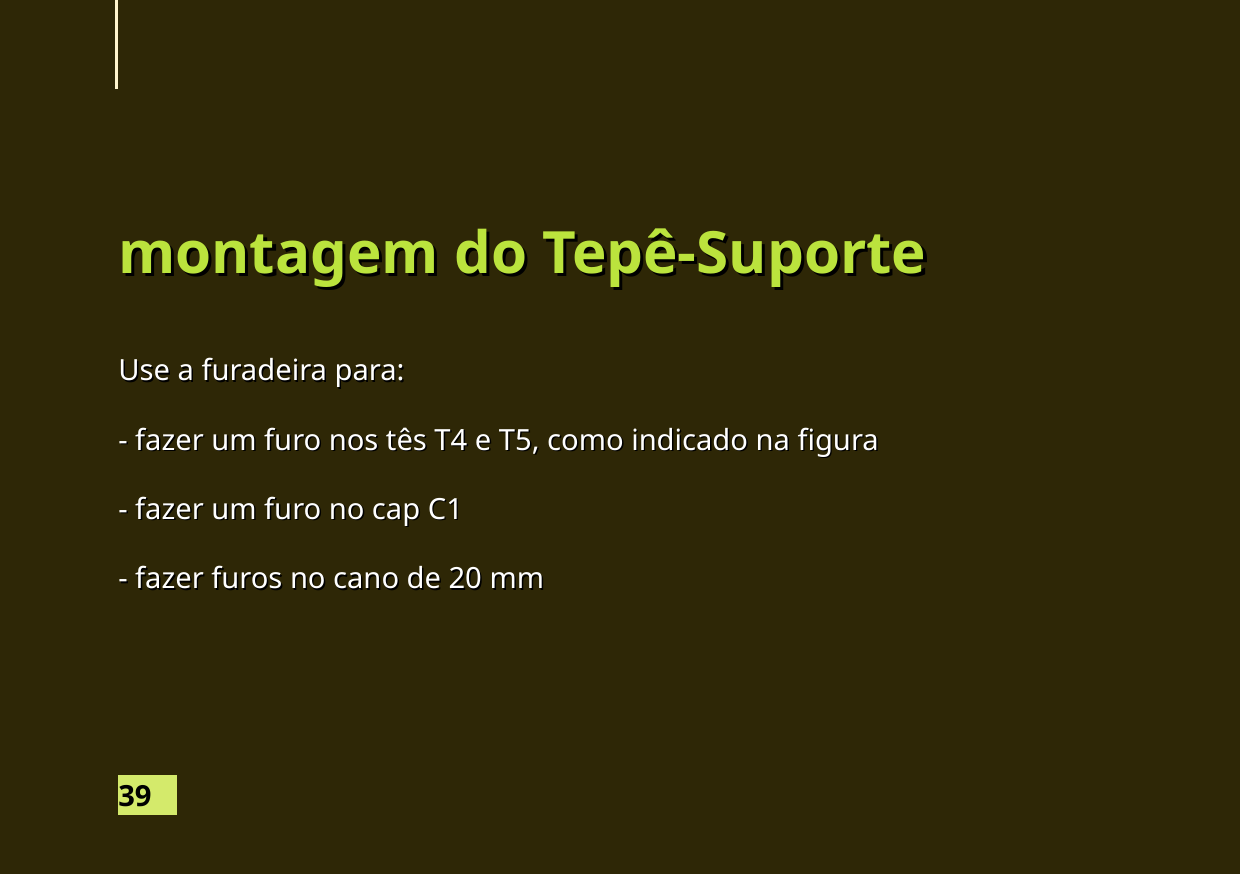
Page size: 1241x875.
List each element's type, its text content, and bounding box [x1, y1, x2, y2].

text - fazer um furo nos tês T4 e T5, como indicado na figura [118, 419, 1122, 459]
text Use a furadeira para: [118, 350, 1122, 389]
text - fazer um furo no cap C1 [118, 488, 1122, 528]
subtitle montagem do Tepê-Suporte [118, 211, 1122, 291]
text - fazer furos no cano de 20 mm [118, 557, 1122, 597]
